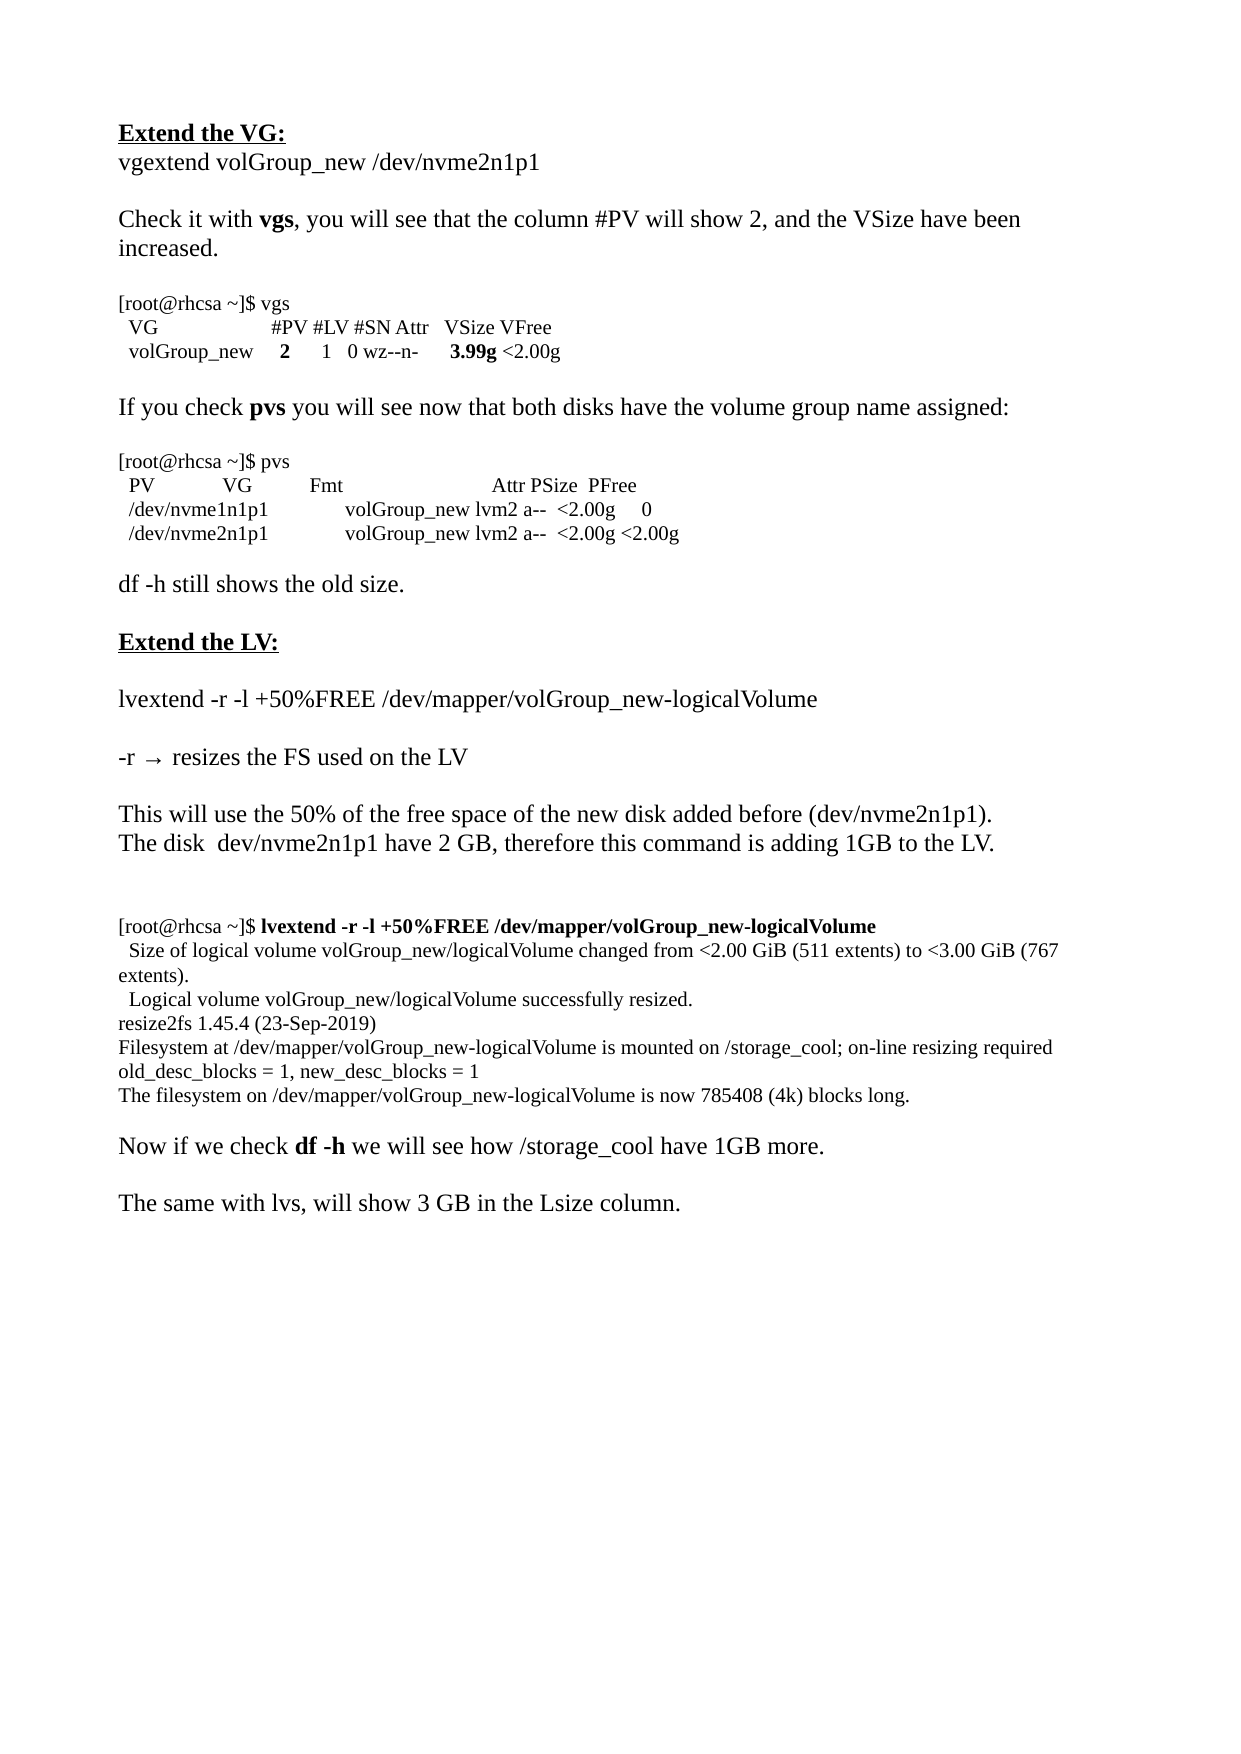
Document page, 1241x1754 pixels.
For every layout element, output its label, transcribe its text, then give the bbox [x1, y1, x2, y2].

text PV VG Fmt Attr PSize PFree [118, 473, 1122, 497]
text /dev/nvme1n1p1 volGroup_new lvm2 a-- <2.00g 0 [118, 497, 1122, 521]
text The filesystem on /dev/mapper/volGroup_new-logicalVolume is now 785408 (4k) blocks long. [118, 1083, 1122, 1107]
text -r → resizes the FS used on the LV [118, 742, 1122, 771]
text [root@rhcsa ~]$ pvs [118, 449, 1122, 473]
text volGroup_new 2 1 0 wz--n- 3.99g <2.00g [118, 339, 1122, 363]
text Check it with vgs, you will see that the column #PV will show 2, and the VSize have been increased. [118, 204, 1122, 262]
text VG #PV #LV #SN Attr VSize VFree [118, 315, 1122, 339]
text The disk dev/nvme2n1p1 have 2 GB, therefore this command is adding 1GB to the LV. [118, 828, 1122, 857]
text /dev/nvme2n1p1 volGroup_new lvm2 a-- <2.00g <2.00g [118, 521, 1122, 545]
text [root@rhcsa ~]$ vgs [118, 291, 1122, 315]
text df -h still shows the old size. [118, 569, 1122, 598]
text If you check pvs you will see now that both disks have the volume group name assigned: [118, 392, 1122, 420]
text Filesystem at /dev/mapper/volGroup_new-logicalVolume is mounted on /storage_cool; on-line resizing required [118, 1035, 1122, 1059]
text resize2fs 1.45.4 (23-Sep-2019) [118, 1011, 1122, 1035]
text lvextend -r -l +50%FREE /dev/mapper/volGroup_new-logicalVolume [118, 684, 1122, 713]
text Now if we check df -h we will see how /storage_cool have 1GB more. [118, 1131, 1122, 1160]
text [root@rhcsa ~]$ lvextend -r -l +50%FREE /dev/mapper/volGroup_new-logicalVolume [118, 914, 1122, 938]
text old_desc_blocks = 1, new_desc_blocks = 1 [118, 1059, 1122, 1083]
text The same with lvs, will show 3 GB in the Lsize column. [118, 1188, 1122, 1217]
text Extend the VG: [118, 118, 1122, 147]
text This will use the 50% of the free space of the new disk added before (dev/nvme2n1p1). [118, 799, 1122, 828]
text Size of logical volume volGroup_new/logicalVolume changed from <2.00 GiB (511 extents) to <3.00 GiB (767 extents). [118, 938, 1122, 987]
text Logical volume volGroup_new/logicalVolume successfully resized. [118, 987, 1122, 1011]
text Extend the LV: [118, 627, 1122, 656]
text vgextend volGroup_new /dev/nvme2n1p1 [118, 147, 1122, 176]
